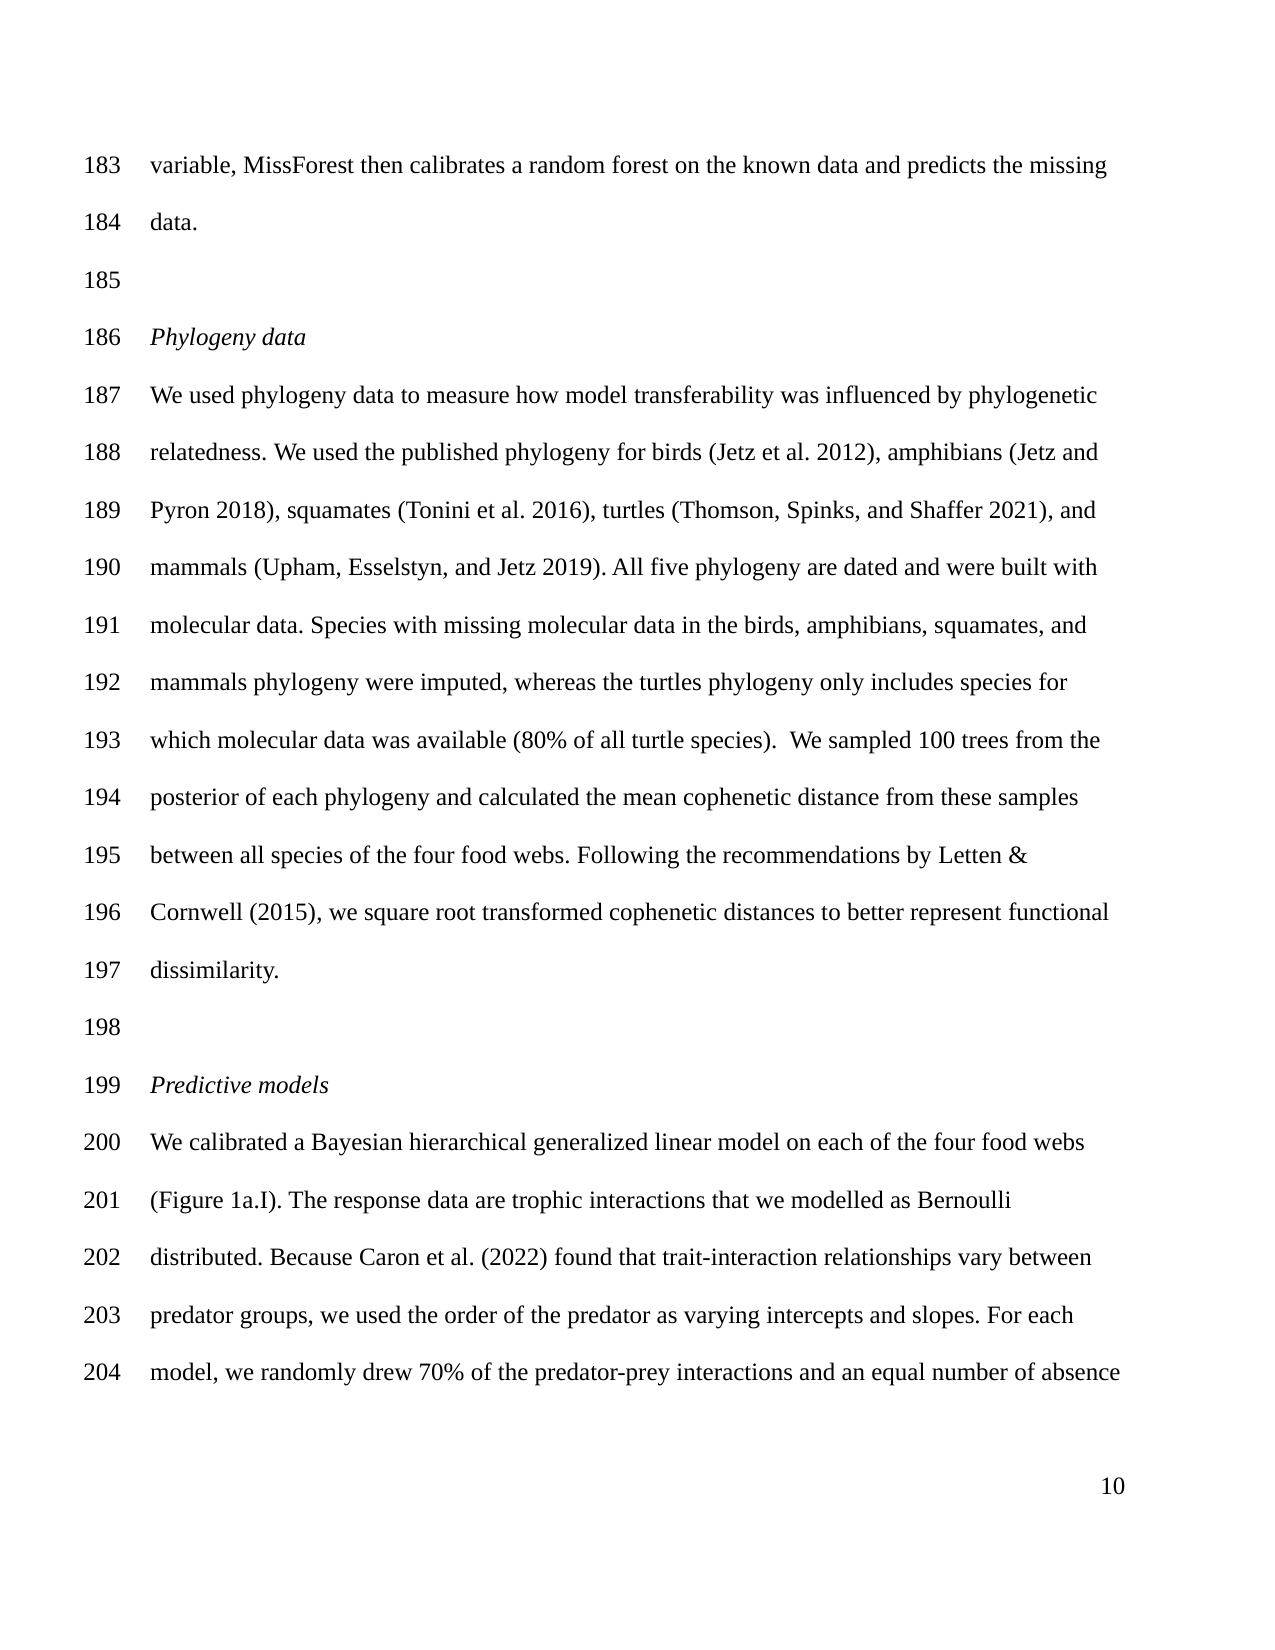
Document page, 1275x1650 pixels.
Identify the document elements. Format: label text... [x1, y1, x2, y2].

text We used phylogeny data to measure how model transferability was influenced by phylogenetic relatedness. We used the published phylogeny for birds (Jetz et al. 2012), amphibians (Jetz and Pyron 2018), squamates (Tonini et al. 2016), turtles (Thomson, Spinks, and Shaffer 2021), and mammals (Upham, Esselstyn, and Jetz 2019). All five phylogeny are dated and were built with molecular data. Species with missing molecular data in the birds, amphibians, squamates, and mammals phylogeny were imputed, whereas the turtles phylogeny only includes species for which molecular data was available (80% of all turtle species). We sampled 100 trees from the posterior of each phylogeny and calculated the mean cophenetic distance from these samples between all species of the four food webs. Following the recommendations by Letten & Cornwell (2015), we square root transformed cophenetic distances to better represent functional dissimilarity. [150, 380, 1125, 984]
text Predictive models [150, 1070, 1125, 1099]
text variable, MissForest then calibrates a random forest on the known data and predicts the missing data. [150, 150, 1125, 236]
text We calibrated a Bayesian hierarchical generalized linear model on each of the four food webs (Figure 1a.I). The response data are trophic interactions that we modelled as Bernoulli distributed. Because Caron et al. (2022) found that trait-interaction relationships vary between predator groups, we used the order of the predator as varying intercepts and slopes. For each model, we randomly drew 70% of the predator-prey interactions and an equal number of absence [150, 1127, 1125, 1386]
text Phylogeny data [150, 322, 1125, 351]
